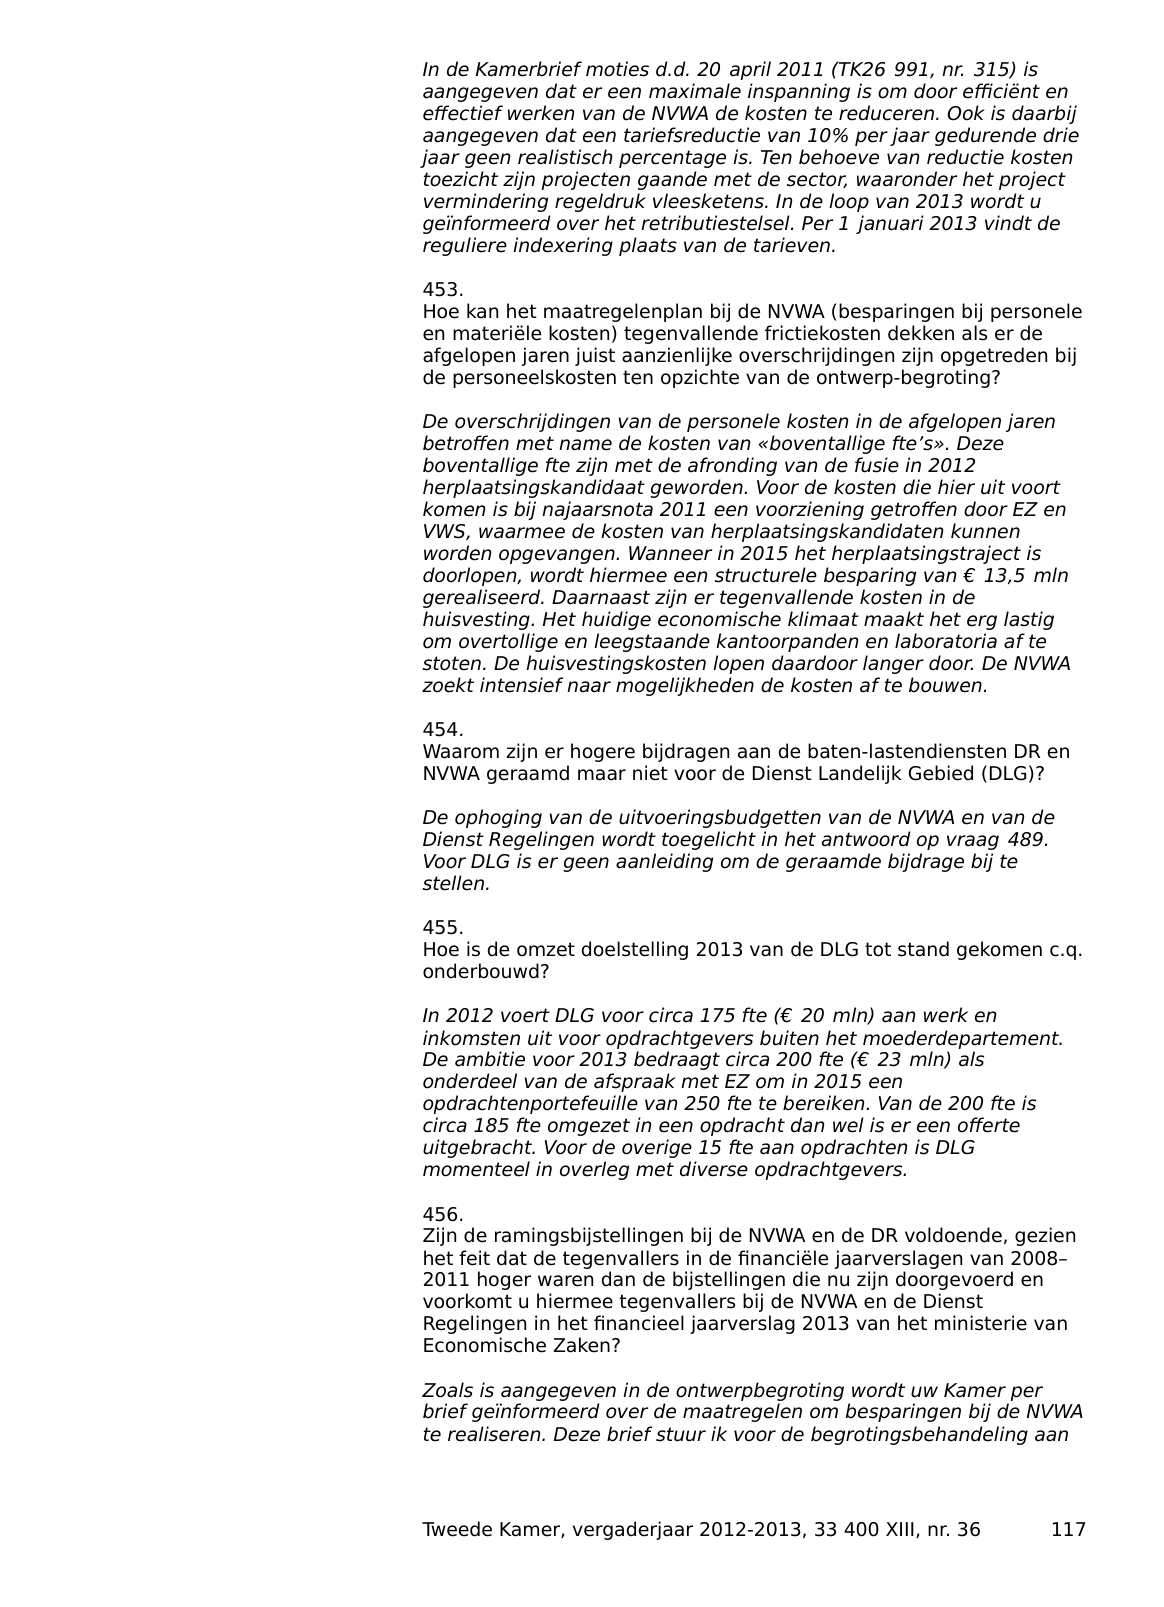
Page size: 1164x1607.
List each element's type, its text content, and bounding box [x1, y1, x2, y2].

text In de Kamerbrief moties d.d. 20 april 2011 (TK26 991, nr. 315) is aangegeven dat er een maximale inspanning is om door efficiënt en effectief werken van de NVWA de kosten te reduceren. Ook is daarbij aangegeven dat een tariefsreductie van 10% per jaar gedurende drie jaar geen realistisch percentage is. Ten behoeve van reductie kosten toezicht zijn projecten gaande met de sector, waaronder het project vermindering regeldruk vleesketens. In de loop van 2013 wordt u geïnformeerd over het retributiestelsel. Per 1 januari 2013 vindt de reguliere indexering plaats van de tarieven. [422, 59, 1087, 257]
text Zoals is aangegeven in de ontwerpbegroting wordt uw Kamer per brief geïnformeerd over de maatregelen om besparingen bij de NVWA te realiseren. Deze brief stuur ik voor de begrotingsbehandeling aan [422, 1379, 1087, 1445]
text In 2012 voert DLG voor circa 175 fte (€ 20 mln) aan werk en inkomsten uit voor opdrachtgevers buiten het moederdepartement. De ambitie voor 2013 bedraagt circa 200 fte (€ 23 mln) als onderdeel van de afspraak met EZ om in 2015 een opdrachtenportefeuille van 250 fte te bereiken. Van de 200 fte is circa 185 fte omgezet in een opdracht dan wel is er een offerte uitgebracht. Voor de overige 15 fte aan opdrachten is DLG momenteel in overleg met diverse opdrachtgevers. [422, 1005, 1087, 1181]
text 453. [422, 279, 1087, 301]
text 454. [422, 719, 1087, 741]
text Hoe kan het maatregelenplan bij de NVWA (besparingen bij personele en materiële kosten) tegenvallende frictiekosten dekken als er de afgelopen jaren juist aanzienlijke overschrijdingen zijn opgetreden bij de personeelskosten ten opzichte van de ontwerp-begroting? [422, 301, 1087, 389]
text Zijn de ramingsbijstellingen bij de NVWA en de DR voldoende, gezien het feit dat de tegenvallers in de financiële jaarverslagen van 2008–2011 hoger waren dan de bijstellingen die nu zijn doorgevoerd en voorkomt u hiermee tegenvallers bij de NVWA en de Dienst Regelingen in het financieel jaarverslag 2013 van het ministerie van Economische Zaken? [422, 1225, 1087, 1357]
text 456. [422, 1203, 1087, 1225]
text Waarom zijn er hogere bijdragen aan de baten-lastendiensten DR en NVWA geraamd maar niet voor de Dienst Landelijk Gebied (DLG)? [422, 741, 1087, 785]
text Voor DLG is er geen aanleiding om de geraamde bijdrage bij te stellen. [422, 851, 1087, 895]
text De overschrijdingen van de personele kosten in de afgelopen jaren betroffen met name de kosten van «boventallige fte’s». Deze boventallige fte zijn met de afronding van de fusie in 2012 herplaatsingskandidaat geworden. Voor de kosten die hier uit voort komen is bij najaarsnota 2011 een voorziening getroffen door EZ en VWS, waarmee de kosten van herplaatsingskandidaten kunnen worden opgevangen. Wanneer in 2015 het herplaatsingstraject is doorlopen, wordt hiermee een structurele besparing van € 13,5 mln gerealiseerd. Daarnaast zijn er tegenvallende kosten in de huisvesting. Het huidige economische klimaat maakt het erg lastig om overtollige en leegstaande kantoorpanden en laboratoria af te stoten. De huisvestingskosten lopen daardoor langer door. De NVWA zoekt intensief naar mogelijkheden de kosten af te bouwen. [422, 411, 1087, 697]
text Hoe is de omzet doelstelling 2013 van de DLG tot stand gekomen c.q. onderbouwd? [422, 939, 1087, 983]
text De ophoging van de uitvoeringsbudgetten van de NVWA en van de Dienst Regelingen wordt toegelicht in het antwoord op vraag 489. [422, 807, 1087, 851]
text 455. [422, 917, 1087, 939]
